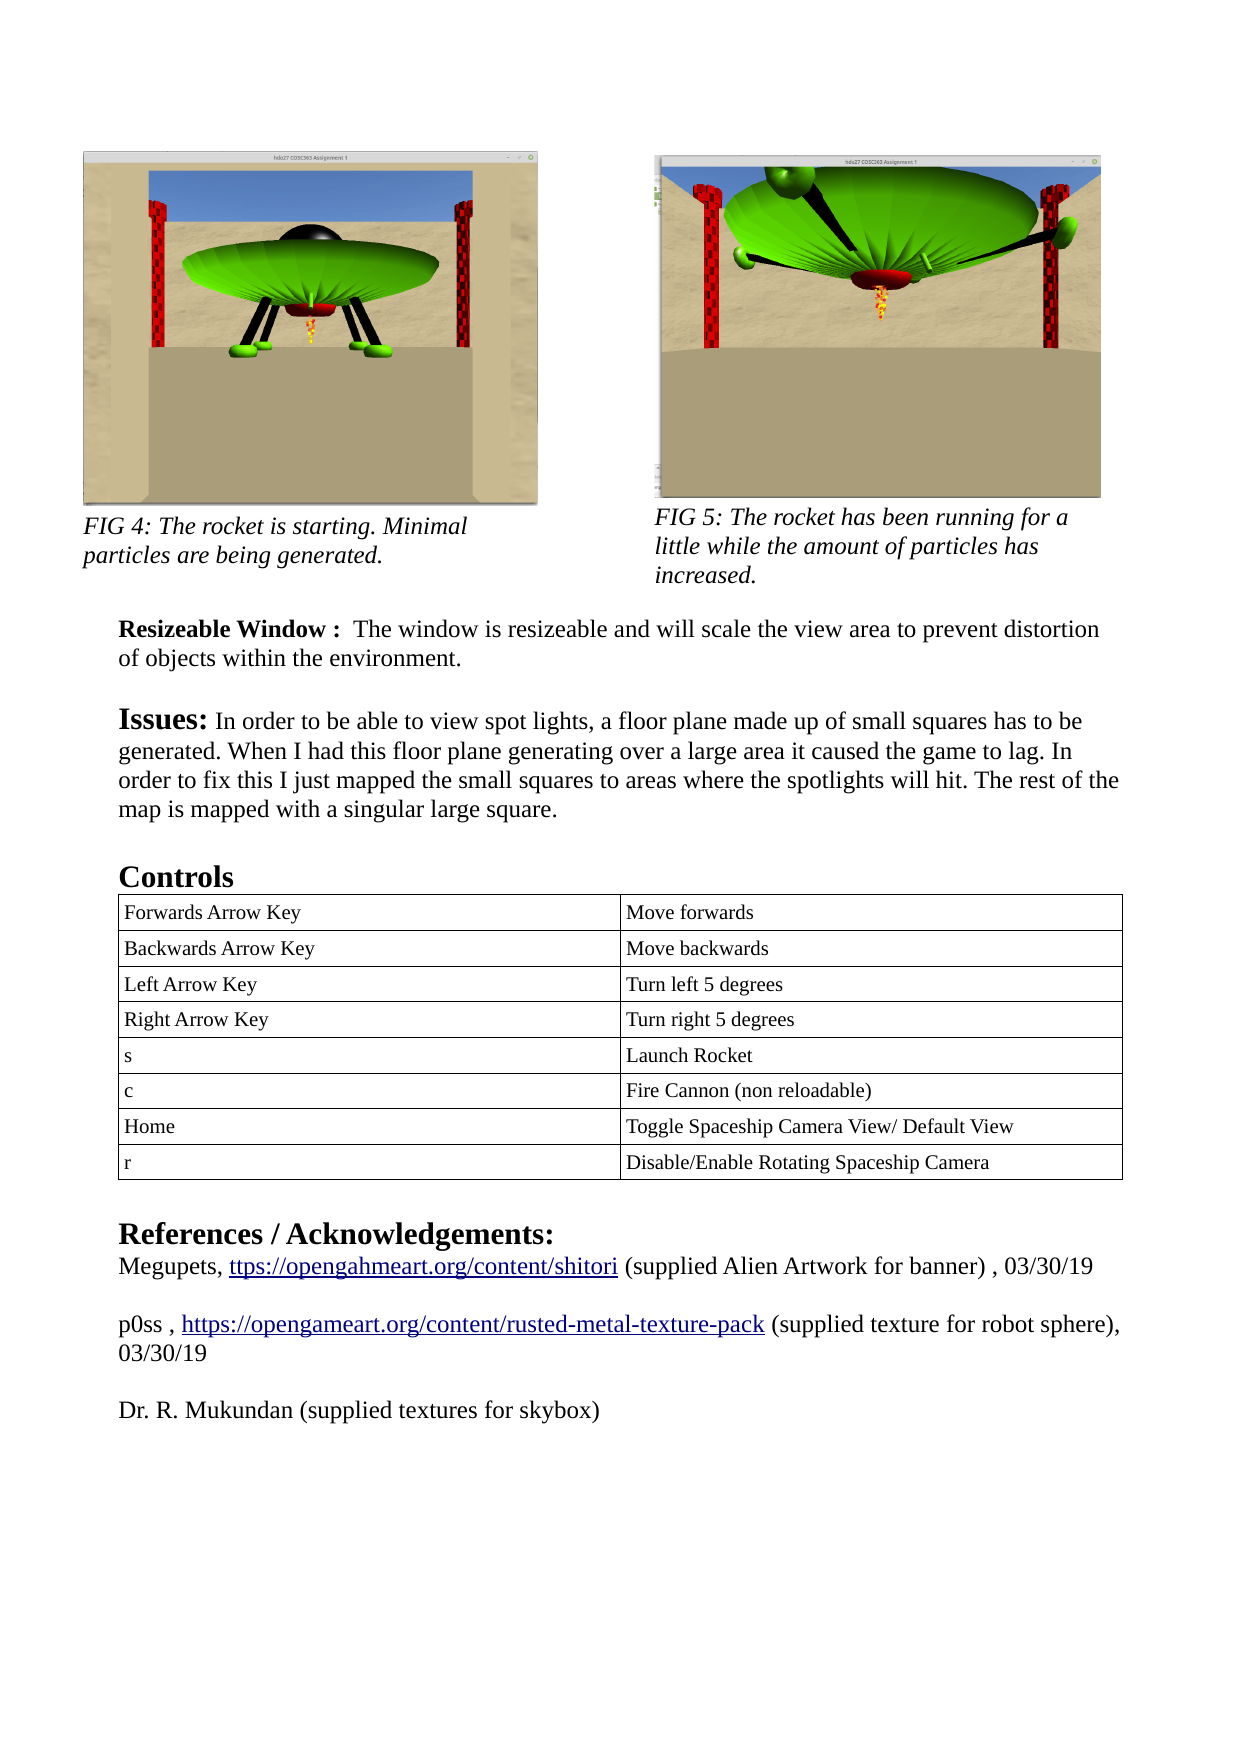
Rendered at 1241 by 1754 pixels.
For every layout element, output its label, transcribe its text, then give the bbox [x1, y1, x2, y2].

table_header Forwards Arrow Key [119, 895, 620, 930]
table_cell Right Arrow Key [119, 1002, 620, 1037]
picture [654, 155, 727, 498]
text References / Acknowledgements: [118, 1215, 1122, 1251]
text Megupets, ttps://opengahmeart.org/content/shitori (supplied Alien Artwork for banner) , 03/30/19 [118, 1251, 1122, 1280]
text Issues: In order to be able to view spot lights, a floor plane made up of small squares has to be generated. When I had this floor plane generating over a large area it caused the game to lag. In order to fix this I just mapped the small squares to areas where the spotlights will hit. The rest of the map is mapped with a singular large square. [118, 700, 1122, 822]
table_cell Home [119, 1109, 620, 1144]
table_cell s [119, 1038, 620, 1072]
table_cell Turn right 5 degrees [621, 1002, 1122, 1037]
text p0ss , https://opengameart.org/content/rusted-metal-texture-pack (supplied texture for robot sphere), 03/30/19 [118, 1309, 1122, 1366]
table_cell Move backwards [621, 931, 1122, 966]
text Dr. R. Mukundan (supplied textures for skybox) [118, 1395, 1122, 1424]
table_header Move forwards [621, 895, 1122, 930]
table_cell Backwards Arrow Key [119, 931, 620, 966]
table_cell r [119, 1145, 620, 1179]
text Resizeable Window : The window is resizeable and will scale the view area to prevent distortion of objects within the environment. [118, 614, 1122, 672]
table_cell Disable/Enable Rotating Spaceship Camera [621, 1145, 1122, 1179]
text FIG 4: The rocket is starting. Minimal particles are being generated. [83, 506, 538, 568]
text Controls [118, 858, 1122, 894]
table_cell Left Arrow Key [119, 967, 620, 1001]
table_cell Turn left 5 degrees [621, 967, 1122, 1001]
table_cell Launch Rocket [621, 1038, 1122, 1072]
text FIG 5: The rocket has been running for a little while the amount of particles has increased. [654, 498, 1101, 589]
table_cell Toggle Spaceship Camera View/ Default View [621, 1109, 1122, 1144]
table_cell Fire Cannon (non reloadable) [621, 1074, 1122, 1108]
picture [83, 151, 190, 506]
table_cell c [119, 1074, 620, 1108]
